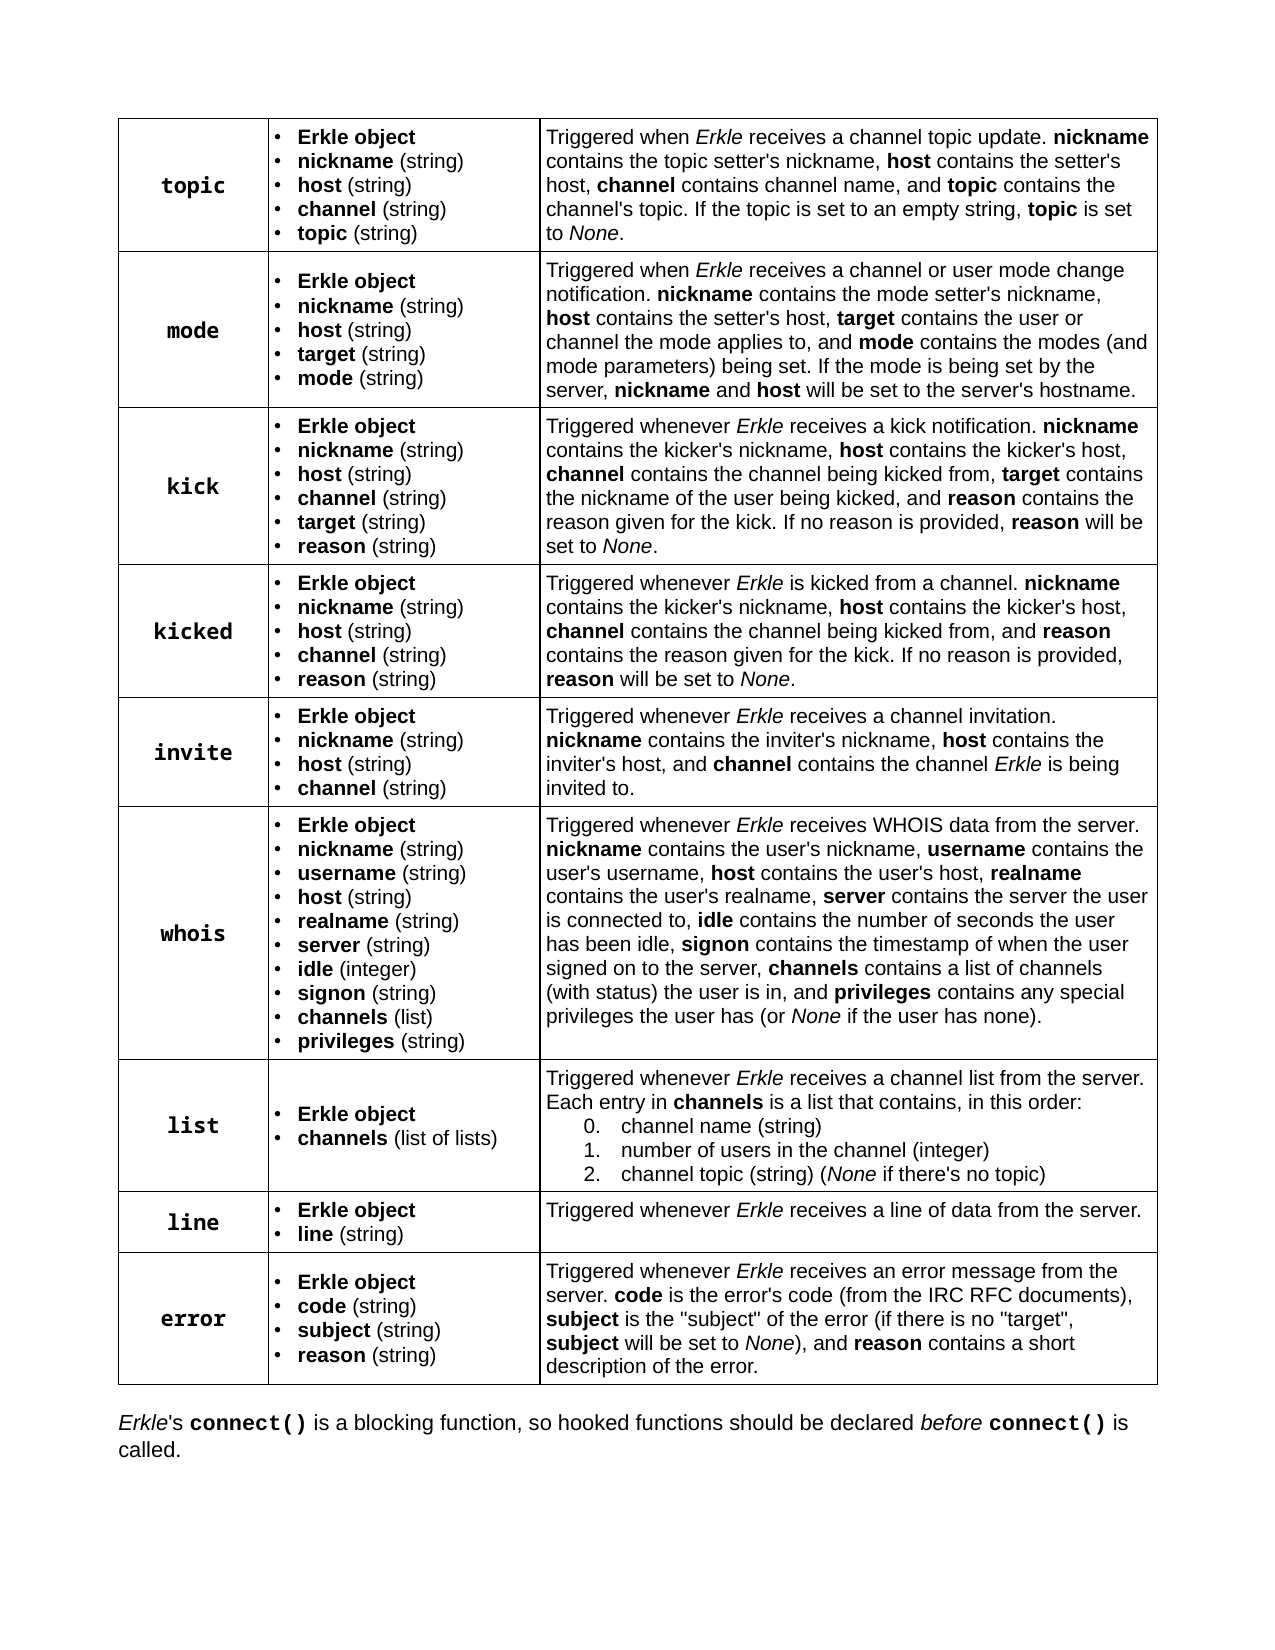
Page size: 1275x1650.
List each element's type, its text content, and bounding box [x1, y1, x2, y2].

table_cell Triggered whenever Erkle receives a kick notification. nickname contains the kicker's nickname, host contains the kicker's host, channel contains the channel being kicked from, target contains the nickname of the user being kicked, and reason contains the reason given for the kick. If no reason is provided, reason will be set to None. [541, 408, 1157, 564]
table_cell Triggered whenever Erkle receives WHOIS data from the server. nickname contains the user's nickname, username contains the user's username, host contains the user's host, realname contains the user's realname, server contains the server the user is connected to, idle contains the number of seconds the user has been idle, signon contains the timestamp of when the user signed on to the server, channels contains a list of channels (with status) the user is in, and privileges contains any special privileges the user has (or None if the user has none). [541, 807, 1157, 1059]
table_cell error [119, 1253, 268, 1384]
table_cell kicked [119, 565, 268, 697]
table_cell Triggered whenever Erkle receives a channel list from the server. Each entry in channels is a list that contains, in this order: channel name (string) number of users in the channel (integer) channel topic (string) (None if there's no topic) [541, 1060, 1157, 1191]
table_cell topic [119, 119, 268, 251]
table_cell Triggered whenever Erkle receives a channel invitation. nickname contains the inviter's nickname, host contains the inviter's host, and channel contains the channel Erkle is being invited to. [541, 698, 1157, 806]
table_cell Triggered when Erkle receives a channel or user mode change notification. nickname contains the mode setter's nickname, host contains the setter's host, target contains the user or channel the mode applies to, and mode contains the modes (and mode parameters) being set. If the mode is being set by the server, nickname and host will be set to the server's hostname. [541, 252, 1157, 407]
table_cell list [119, 1060, 268, 1191]
table_cell whois [119, 807, 268, 1059]
table_cell Erkle object nickname (string) username (string) host (string) realname (string) server (string) idle (integer) signon (string) channels (list) privileges (string) [269, 807, 539, 1059]
table_cell Erkle object nickname (string) host (string) target (string) mode (string) [269, 252, 539, 407]
table_cell Erkle object nickname (string) host (string) channel (string) [269, 698, 539, 806]
table_cell Triggered whenever Erkle receives an error message from the server. code is the error's code (from the IRC RFC documents), subject is the "subject" of the error (if there is no "target", subject will be set to None), and reason contains a short description of the error. [541, 1253, 1157, 1384]
table_cell Triggered whenever Erkle receives a line of data from the server. [541, 1192, 1157, 1252]
table_cell mode [119, 252, 268, 407]
table_cell Erkle object nickname (string) host (string) channel (string) target (string) reason (string) [269, 408, 539, 564]
table_cell Erkle object channels (list of lists) [269, 1060, 539, 1191]
table_cell Erkle object line (string) [269, 1192, 539, 1252]
table_cell Erkle object code (string) subject (string) reason (string) [269, 1253, 539, 1384]
table_cell Triggered whenever Erkle is kicked from a channel. nickname contains the kicker's nickname, host contains the kicker's host, channel contains the channel being kicked from, and reason contains the reason given for the kick. If no reason is provided, reason will be set to None. [541, 565, 1157, 697]
table_cell Triggered when Erkle receives a channel topic update. nickname contains the topic setter's nickname, host contains the setter's host, channel contains channel name, and topic contains the channel's topic. If the topic is set to an empty string, topic is set to None. [541, 119, 1157, 251]
text Erkle's connect() is a blocking function, so hooked functions should be declared before connect() is called. [118, 1410, 1157, 1462]
table_cell line [119, 1192, 268, 1252]
table_cell kick [119, 408, 268, 564]
table_cell Erkle object nickname (string) host (string) channel (string) reason (string) [269, 565, 539, 697]
table_cell invite [119, 698, 268, 806]
table_cell Erkle object nickname (string) host (string) channel (string) topic (string) [269, 119, 539, 251]
